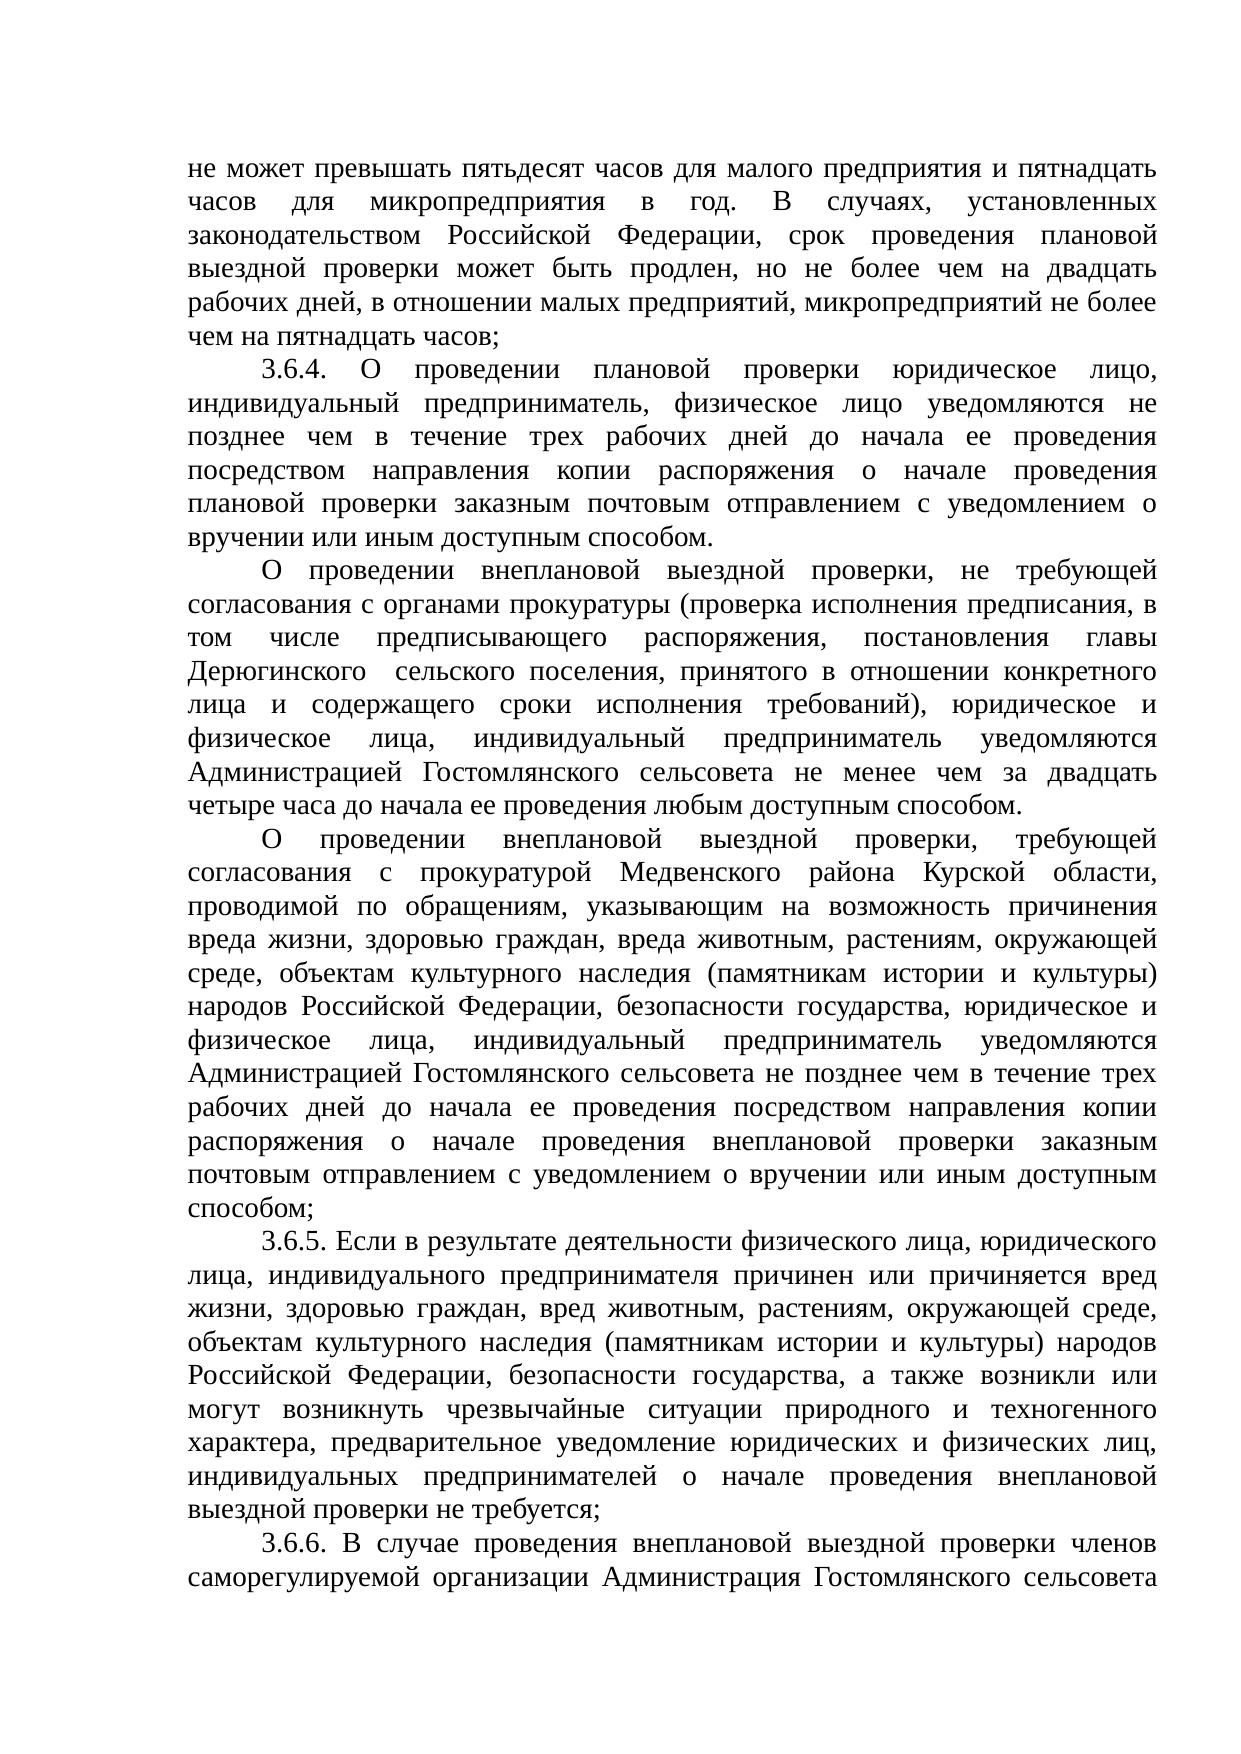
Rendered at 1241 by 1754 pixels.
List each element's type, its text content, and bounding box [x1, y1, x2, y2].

text 3.6.4. О проведении плановой проверки юридическое лицо, индивидуальный предприниматель, физическое лицо уведомляются не позднее чем в течение трех рабочих дней до начала ее проведения посредством направления копии распоряжения о начале проведения плановой проверки заказным почтовым отправлением с уведомлением о вручении или иным доступным способом. [187, 351, 1158, 552]
text О проведении внеплановой выездной проверки, требующей согласования с прокуратурой Медвенского района Курской области, проводимой по обращениям, указывающим на возможность причинения вреда жизни, здоровью граждан, вреда животным, растениям, окружающей среде, объектам культурного наследия (памятникам истории и культуры) народов Российской Федерации, безопасности государства, юридическое и физическое лица, индивидуальный предприниматель уведомляются Администрацией Гостомлянского сельсовета не позднее чем в течение трех рабочих дней до начала ее проведения посредством направления копии распоряжения о начале проведения внеплановой проверки заказным почтовым отправлением с уведомлением о вручении или иным доступным способом; [187, 821, 1158, 1223]
text 3.6.5. Если в результате деятельности физического лица, юридического лица, индивидуального предпринимателя причинен или причиняется вред жизни, здоровью граждан, вред животным, растениям, окружающей среде, объектам культурного наследия (памятникам истории и культуры) народов Российской Федерации, безопасности государства, а также возникли или могут возникнуть чрезвычайные ситуации природного и техногенного характера, предварительное уведомление юридических и физических лиц, индивидуальных предпринимателей о начале проведения внеплановой выездной проверки не требуется; [187, 1223, 1158, 1525]
text 3.6.6. В случае проведения внеплановой выездной проверки членов саморегулируемой организации Администрация Гостомлянского сельсовета [187, 1525, 1158, 1592]
text не может превышать пятьдесят часов для малого предприятия и пятнадцать часов для микропредприятия в год. В случаях, установленных законодательством Российской Федерации, срок проведения плановой выездной проверки может быть продлен, но не более чем на двадцать рабочих дней, в отношении малых предприятий, микропредприятий не более чем на пятнадцать часов; [187, 150, 1158, 351]
text О проведении внеплановой выездной проверки, не требующей согласования с органами прокуратуры (проверка исполнения предписания, в том числе предписывающего распоряжения, постановления главы Дерюгинского сельского поселения, принятого в отношении конкретного лица и содержащего сроки исполнения требований), юридическое и физическое лица, индивидуальный предприниматель уведомляются Администрацией Гостомлянского сельсовета не менее чем за двадцать четыре часа до начала ее проведения любым доступным способом. [187, 552, 1158, 821]
